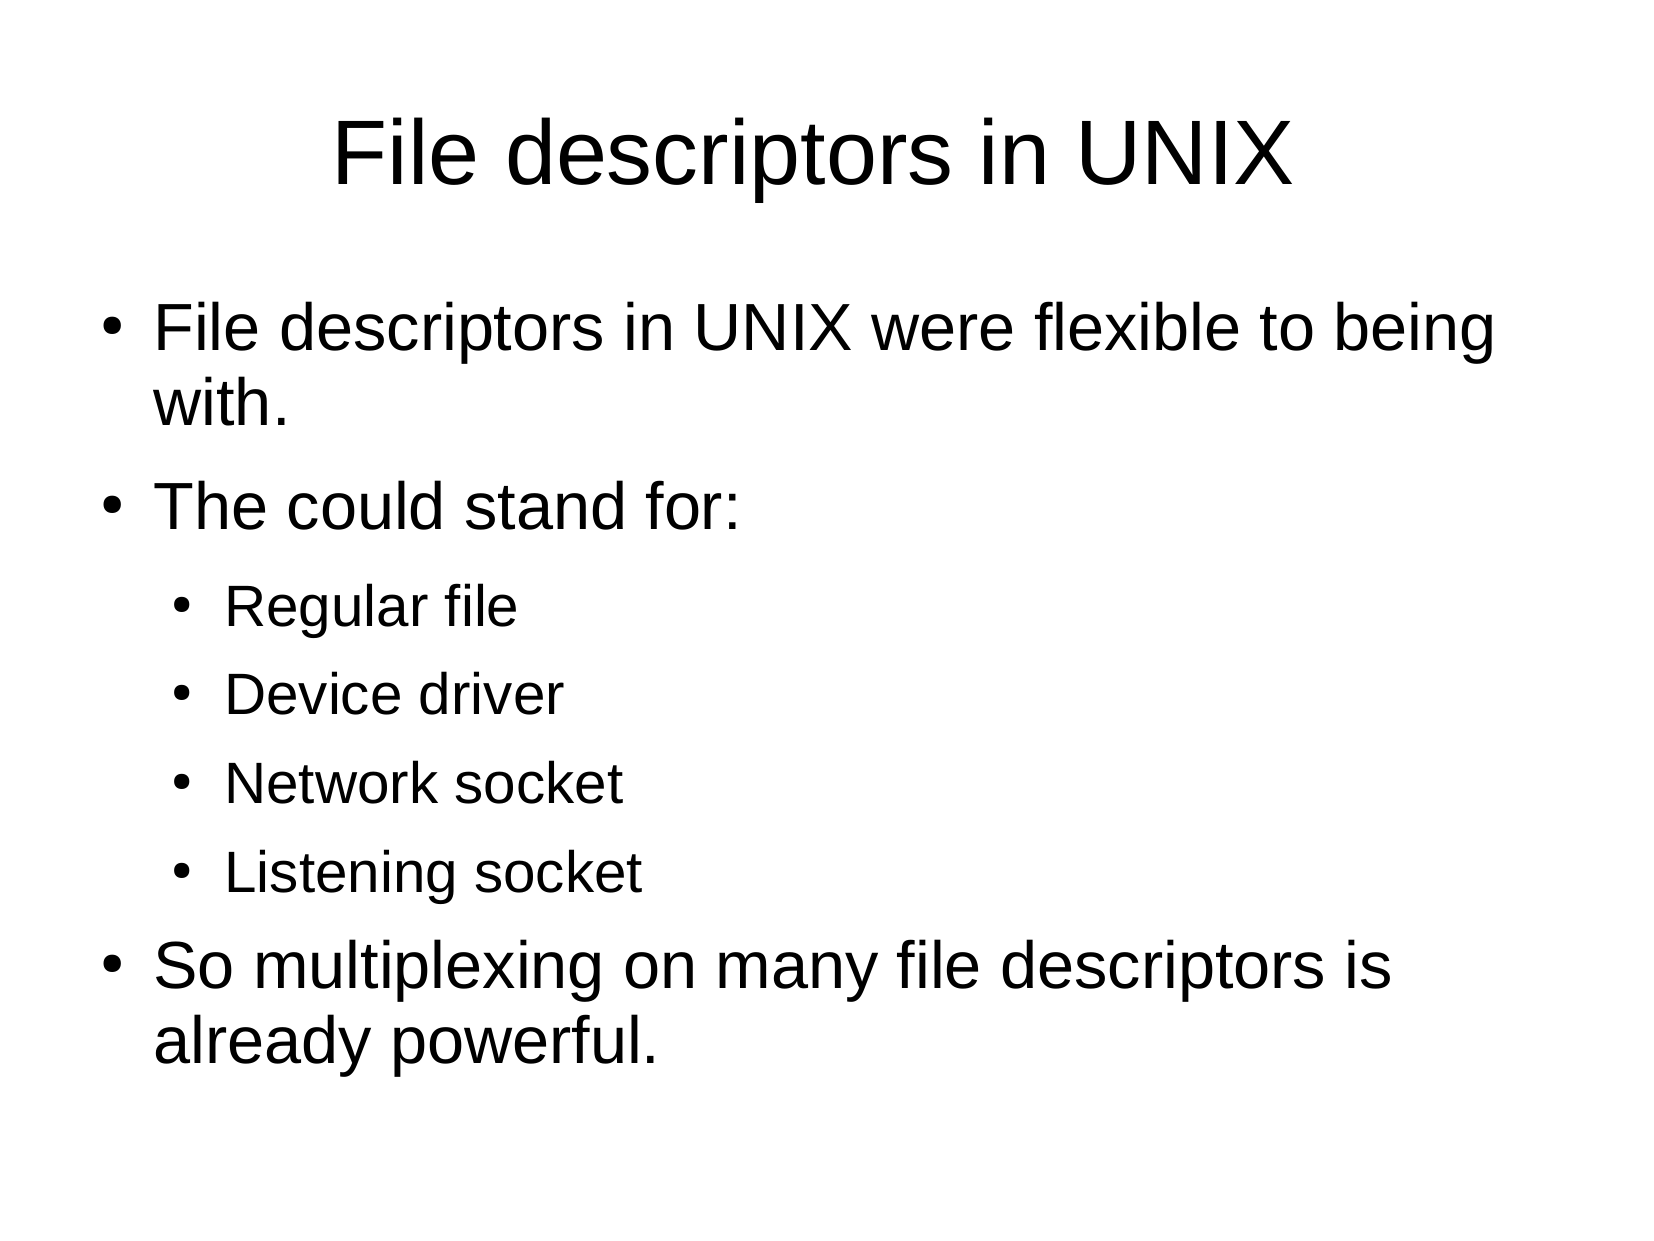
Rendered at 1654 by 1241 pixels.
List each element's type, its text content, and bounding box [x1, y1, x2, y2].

title File descriptors in UNIX [82, 49, 1571, 257]
list File descriptors in UNIX were flexible to being with. The could stand for: Regular file Device driver Network socket Listening socket So multiplexing on many file descriptors is already powerful. [82, 290, 1571, 1109]
